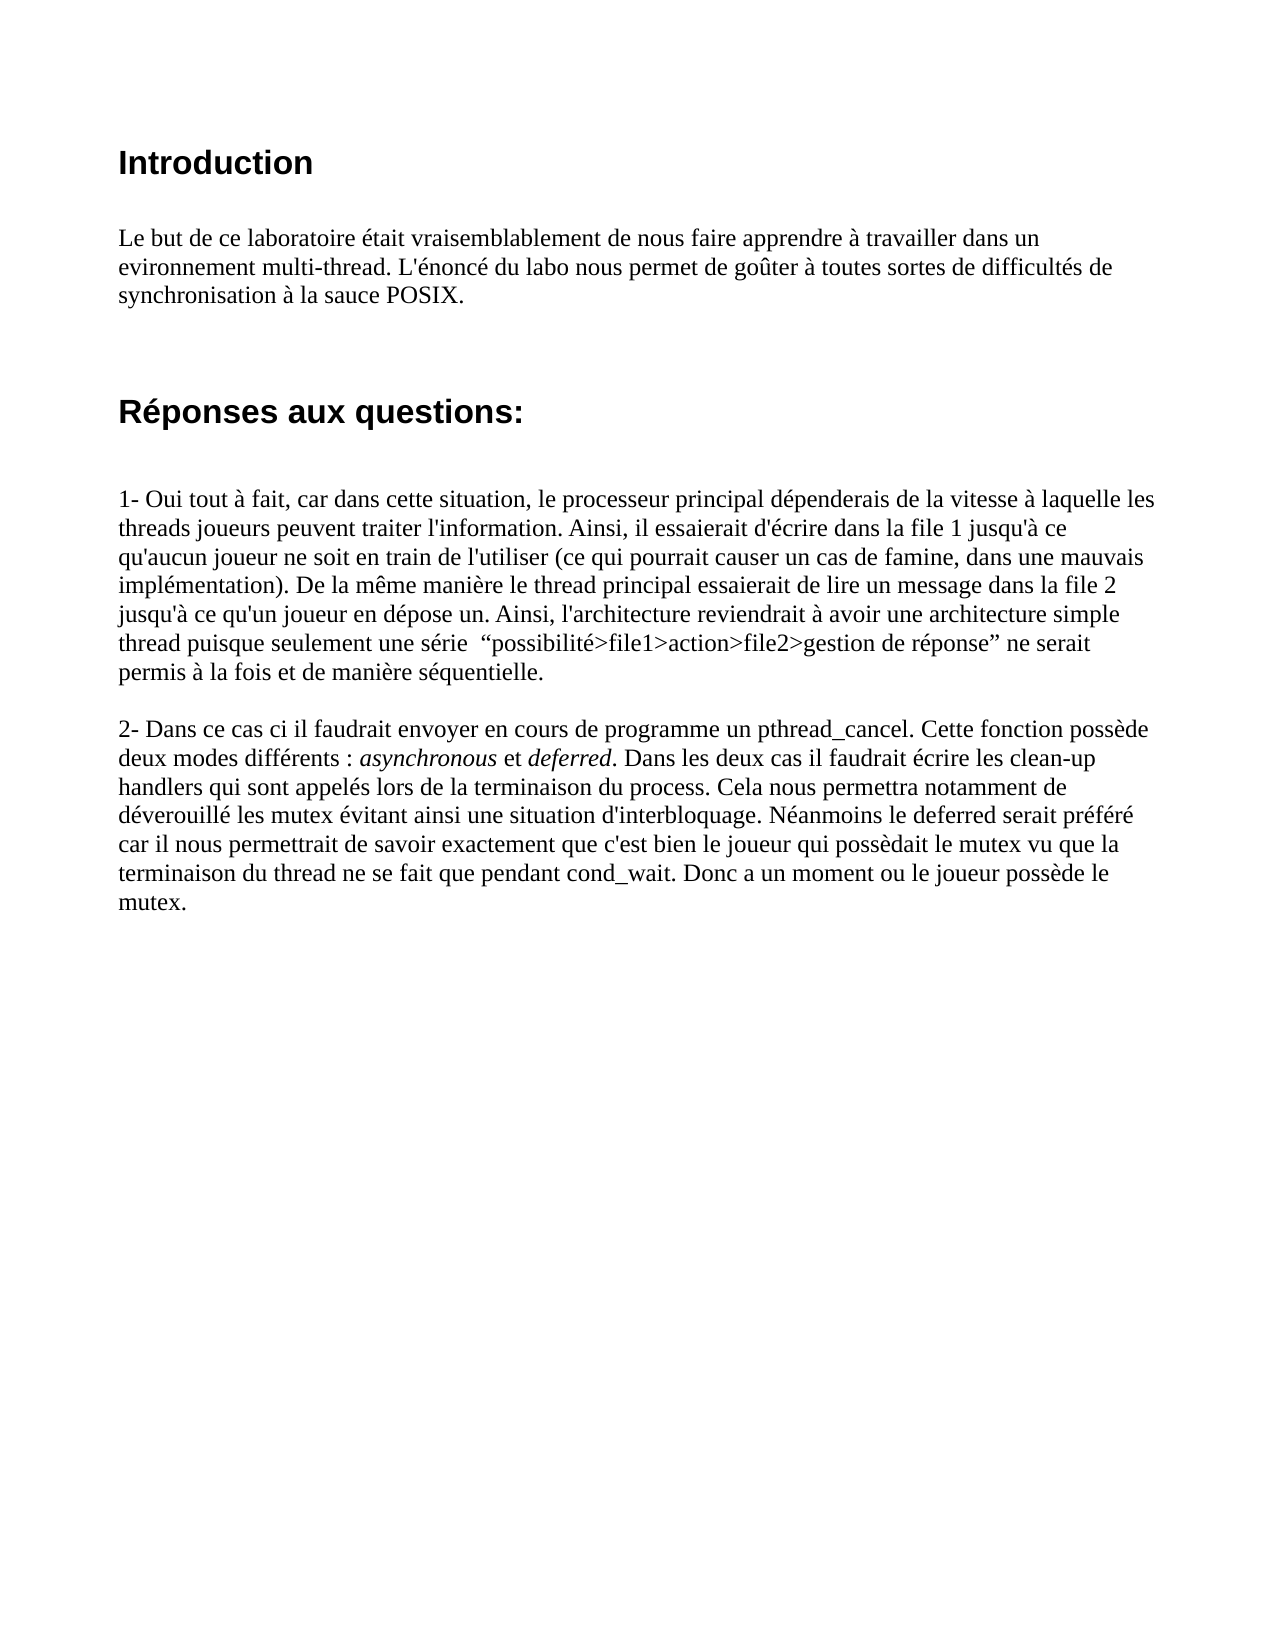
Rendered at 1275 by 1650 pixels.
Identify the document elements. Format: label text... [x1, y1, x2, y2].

text Le but de ce laboratoire était vraisemblablement de nous faire apprendre à travailler dans un evironnement multi-thread. L'énoncé du labo nous permet de goûter à toutes sortes de difficultés de synchronisation à la sauce POSIX. [118, 223, 1157, 309]
text 2- Dans ce cas ci il faudrait envoyer en cours de programme un pthread_cancel. Cette fonction possède deux modes différents : asynchronous et deferred. Dans les deux cas il faudrait écrire les clean-up handlers qui sont appelés lors de la terminaison du process. Cela nous permettra notamment de déverouillé les mutex évitant ainsi une situation d'interbloquage. Néanmoins le deferred serait préféré car il nous permettrait de savoir exactement que c'est bien le joueur qui possèdait le mutex vu que la terminaison du thread ne se fait que pendant cond_wait. Donc a un moment ou le joueur possède le mutex. [118, 714, 1157, 915]
text 1- Oui tout à fait, car dans cette situation, le processeur principal dépenderais de la vitesse à laquelle les threads joueurs peuvent traiter l'information. Ainsi, il essaierait d'écrire dans la file 1 jusqu'à ce qu'aucun joueur ne soit en train de l'utiliser (ce qui pourrait causer un cas de famine, dans une mauvais implémentation). De la même manière le thread principal essaierait de lire un message dans la file 2 jusqu'à ce qu'un joueur en dépose un. Ainsi, l'architecture reviendrait à avoir une architecture simple thread puisque seulement une série “possibilité>file1>action>file2>gestion de réponse” ne serait permis à la fois et de manière séquentielle. [118, 484, 1157, 685]
subtitle Introduction [118, 143, 1157, 182]
subtitle Réponses aux questions: [118, 392, 1157, 430]
